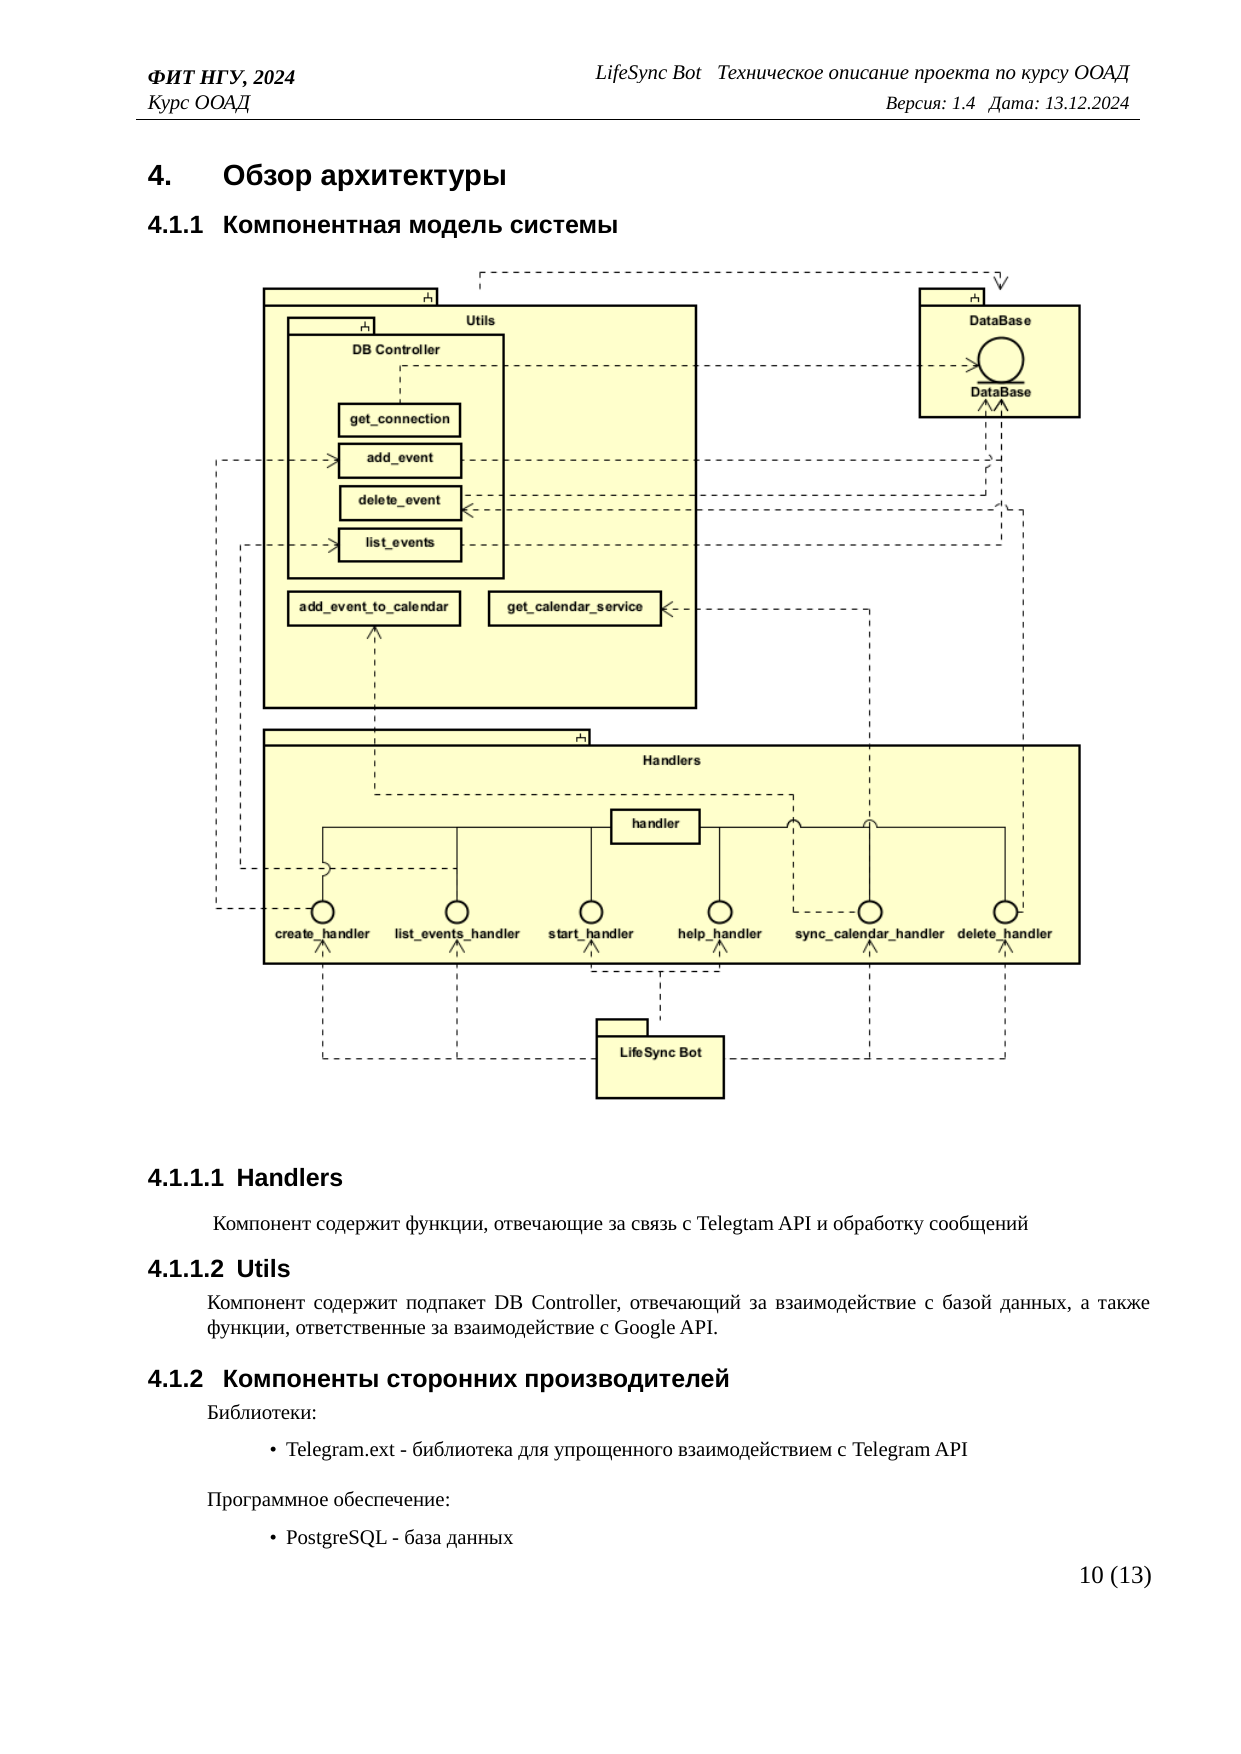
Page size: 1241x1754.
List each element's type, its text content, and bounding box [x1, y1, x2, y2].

text Библиотеки: [207, 1399, 1152, 1424]
subtitle Handlers [148, 1163, 1152, 1191]
picture [177, 245, 1122, 1114]
text Компонент содержит подпакет DB Controller, отвечающий за взаимодействие с базой данных, а также функции, ответственные за взаимодействие с Google API. [207, 1289, 1152, 1339]
subtitle Компонент содержит функции, отвечающие за связь с Telegtam API и обработку сообщений [213, 1210, 1152, 1235]
subtitle Utils [148, 1254, 1152, 1283]
text Программное обеспечение: [207, 1486, 1152, 1511]
list Telegram.ext - библиотека для упрощенного взаимодействием с Telegram API [269, 1436, 1152, 1461]
subtitle Компоненты сторонних производителей [148, 1364, 1152, 1393]
subtitle Обзор архитектуры [148, 158, 1152, 191]
list PostgreSQL - база данных [269, 1524, 1152, 1549]
subtitle Компонентная модель системы [148, 210, 1152, 239]
